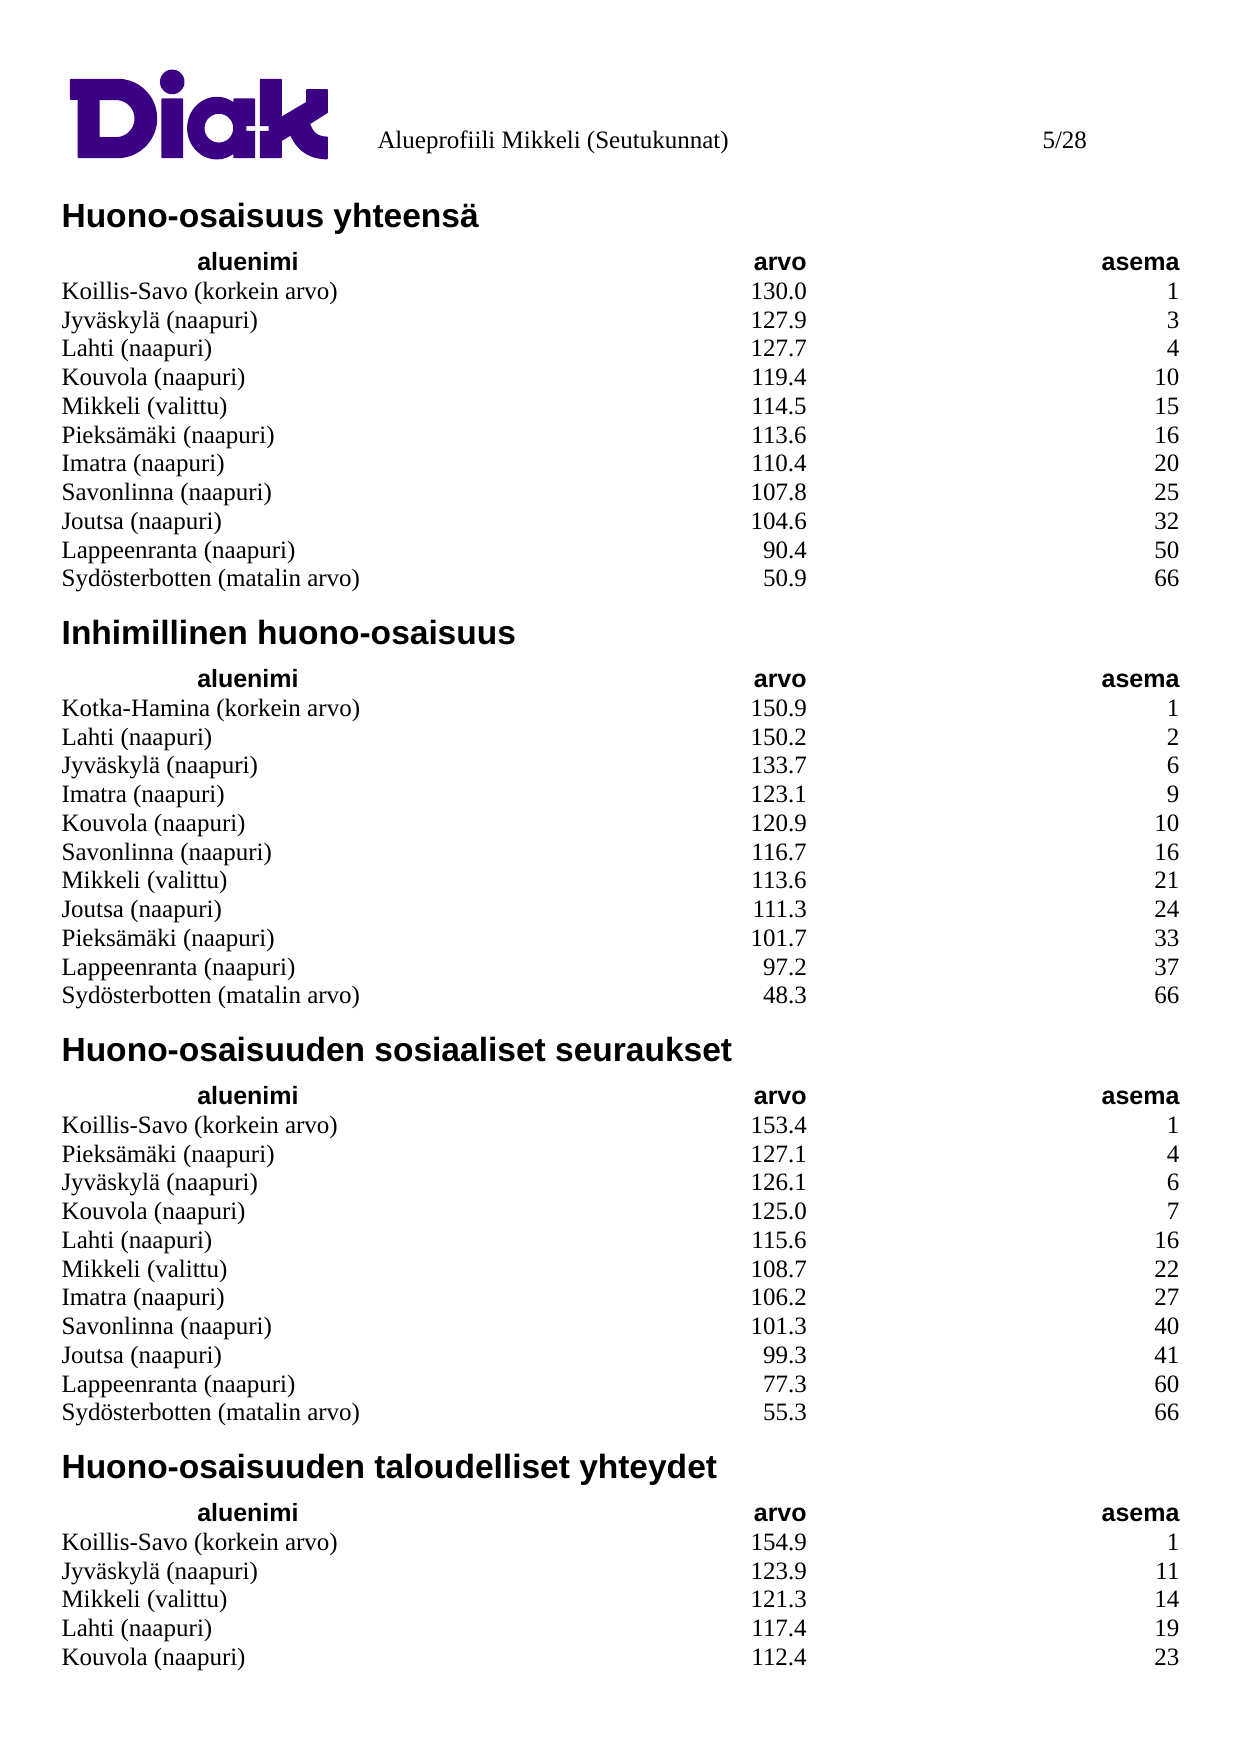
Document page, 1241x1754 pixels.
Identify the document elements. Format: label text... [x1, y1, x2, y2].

table_cell 127.1 [434, 1139, 806, 1167]
table_cell 50.9 [434, 564, 806, 592]
table_cell 126.1 [434, 1168, 806, 1196]
table_header aluenimi [61, 1081, 434, 1110]
table_cell 41 [806, 1340, 1179, 1369]
table_cell Mikkeli (valittu) [61, 1585, 434, 1613]
table_cell Imatra (naapuri) [61, 1283, 434, 1311]
table_cell 21 [806, 866, 1179, 894]
table_cell Sydösterbotten (matalin arvo) [61, 564, 434, 592]
table_cell 1 [806, 693, 1179, 722]
table_cell Joutsa (naapuri) [61, 506, 434, 535]
table_cell 117.4 [434, 1613, 806, 1642]
table_cell 115.6 [434, 1225, 806, 1254]
table_cell 101.3 [434, 1311, 806, 1340]
table_cell 20 [806, 449, 1179, 477]
table_cell 77.3 [434, 1369, 806, 1397]
table_cell Koillis-Savo (korkein arvo) [61, 1110, 434, 1139]
table_cell 6 [806, 1168, 1179, 1196]
table_cell 150.9 [434, 693, 806, 722]
table_cell 110.4 [434, 449, 806, 477]
table_cell 104.6 [434, 506, 806, 535]
table_cell 2 [806, 722, 1179, 751]
table_cell Kotka-Hamina (korkein arvo) [61, 693, 434, 722]
table_header arvo [434, 1081, 806, 1110]
table_cell Lahti (naapuri) [61, 1613, 434, 1642]
table_cell Jyväskylä (naapuri) [61, 1556, 434, 1584]
table_cell 119.4 [434, 362, 806, 391]
subtitle Huono-osaisuuden taloudelliset yhteydet [61, 1447, 1179, 1486]
table_cell 25 [806, 477, 1179, 506]
table_header asema [806, 664, 1179, 693]
table_cell 120.9 [434, 808, 806, 837]
table_cell 23 [806, 1642, 1179, 1671]
table_cell 153.4 [434, 1110, 806, 1139]
table_cell 114.5 [434, 391, 806, 420]
table_cell Sydösterbotten (matalin arvo) [61, 1398, 434, 1426]
table_cell 121.3 [434, 1585, 806, 1613]
table_cell 24 [806, 894, 1179, 923]
table_cell 127.9 [434, 305, 806, 333]
table_header arvo [434, 247, 806, 276]
table_cell 106.2 [434, 1283, 806, 1311]
table_cell 4 [806, 334, 1179, 362]
table_cell Mikkeli (valittu) [61, 1254, 434, 1282]
table_cell Lappeenranta (naapuri) [61, 1369, 434, 1397]
table_cell 108.7 [434, 1254, 806, 1282]
table_header arvo [434, 1498, 806, 1527]
table_cell 55.3 [434, 1398, 806, 1426]
table_cell 7 [806, 1196, 1179, 1225]
table_cell 48.3 [434, 981, 806, 1009]
table_cell Pieksämäki (naapuri) [61, 420, 434, 448]
table_header aluenimi [61, 1498, 434, 1527]
table_cell Jyväskylä (naapuri) [61, 1168, 434, 1196]
table_cell Koillis-Savo (korkein arvo) [61, 1527, 434, 1556]
table_header aluenimi [61, 664, 434, 693]
table_cell Lahti (naapuri) [61, 334, 434, 362]
table_cell 154.9 [434, 1527, 806, 1556]
table_cell 111.3 [434, 894, 806, 923]
table_cell Koillis-Savo (korkein arvo) [61, 276, 434, 305]
table_cell 22 [806, 1254, 1179, 1282]
table_cell 133.7 [434, 751, 806, 779]
table_cell 3 [806, 305, 1179, 333]
table_cell 10 [806, 362, 1179, 391]
table_cell Kouvola (naapuri) [61, 362, 434, 391]
table_cell 4 [806, 1139, 1179, 1167]
table_header asema [806, 247, 1179, 276]
table_cell 37 [806, 952, 1179, 981]
table_cell Lappeenranta (naapuri) [61, 952, 434, 981]
table_cell Lappeenranta (naapuri) [61, 535, 434, 563]
table_cell 1 [806, 276, 1179, 305]
table_cell Joutsa (naapuri) [61, 1340, 434, 1369]
table_cell 123.1 [434, 779, 806, 808]
table_cell Lahti (naapuri) [61, 722, 434, 751]
table_header asema [806, 1498, 1179, 1527]
table_cell 66 [806, 1398, 1179, 1426]
table_cell 32 [806, 506, 1179, 535]
table_cell 107.8 [434, 477, 806, 506]
table_cell 11 [806, 1556, 1179, 1584]
table_cell 27 [806, 1283, 1179, 1311]
table_cell 40 [806, 1311, 1179, 1340]
table_cell 101.7 [434, 923, 806, 952]
table_cell Jyväskylä (naapuri) [61, 305, 434, 333]
table_cell 66 [806, 981, 1179, 1009]
table_cell Savonlinna (naapuri) [61, 477, 434, 506]
table_cell 99.3 [434, 1340, 806, 1369]
table_cell 9 [806, 779, 1179, 808]
table_cell 113.6 [434, 866, 806, 894]
table_header arvo [434, 664, 806, 693]
table_cell 90.4 [434, 535, 806, 563]
table_header asema [806, 1081, 1179, 1110]
table_cell 1 [806, 1110, 1179, 1139]
table_cell Lahti (naapuri) [61, 1225, 434, 1254]
subtitle Huono-osaisuus yhteensä [61, 196, 1179, 235]
table_cell 112.4 [434, 1642, 806, 1671]
table_cell Joutsa (naapuri) [61, 894, 434, 923]
table_cell Imatra (naapuri) [61, 449, 434, 477]
table_cell Kouvola (naapuri) [61, 808, 434, 837]
table_cell 60 [806, 1369, 1179, 1397]
table_cell 116.7 [434, 837, 806, 866]
subtitle Inhimillinen huono-osaisuus [61, 613, 1179, 652]
table_cell Savonlinna (naapuri) [61, 1311, 434, 1340]
table_cell 150.2 [434, 722, 806, 751]
table_cell Pieksämäki (naapuri) [61, 1139, 434, 1167]
table_cell Sydösterbotten (matalin arvo) [61, 981, 434, 1009]
table_cell Mikkeli (valittu) [61, 866, 434, 894]
table_cell 14 [806, 1585, 1179, 1613]
table_cell Kouvola (naapuri) [61, 1642, 434, 1671]
table_cell 33 [806, 923, 1179, 952]
table_cell 16 [806, 837, 1179, 866]
table_cell 19 [806, 1613, 1179, 1642]
table_cell Savonlinna (naapuri) [61, 837, 434, 866]
table_cell 130.0 [434, 276, 806, 305]
table_cell 50 [806, 535, 1179, 563]
subtitle Huono-osaisuuden sosiaaliset seuraukset [61, 1030, 1179, 1069]
table_cell 125.0 [434, 1196, 806, 1225]
table_cell 66 [806, 564, 1179, 592]
table_cell Jyväskylä (naapuri) [61, 751, 434, 779]
table_cell 16 [806, 1225, 1179, 1254]
table_cell 123.9 [434, 1556, 806, 1584]
table_header aluenimi [61, 247, 434, 276]
table_cell Mikkeli (valittu) [61, 391, 434, 420]
table_cell Pieksämäki (naapuri) [61, 923, 434, 952]
table_cell 16 [806, 420, 1179, 448]
table_cell 1 [806, 1527, 1179, 1556]
table_cell 127.7 [434, 334, 806, 362]
table_cell 10 [806, 808, 1179, 837]
table_cell 6 [806, 751, 1179, 779]
table_cell 15 [806, 391, 1179, 420]
table_cell 113.6 [434, 420, 806, 448]
table_cell Imatra (naapuri) [61, 779, 434, 808]
table_cell 97.2 [434, 952, 806, 981]
table_cell Kouvola (naapuri) [61, 1196, 434, 1225]
